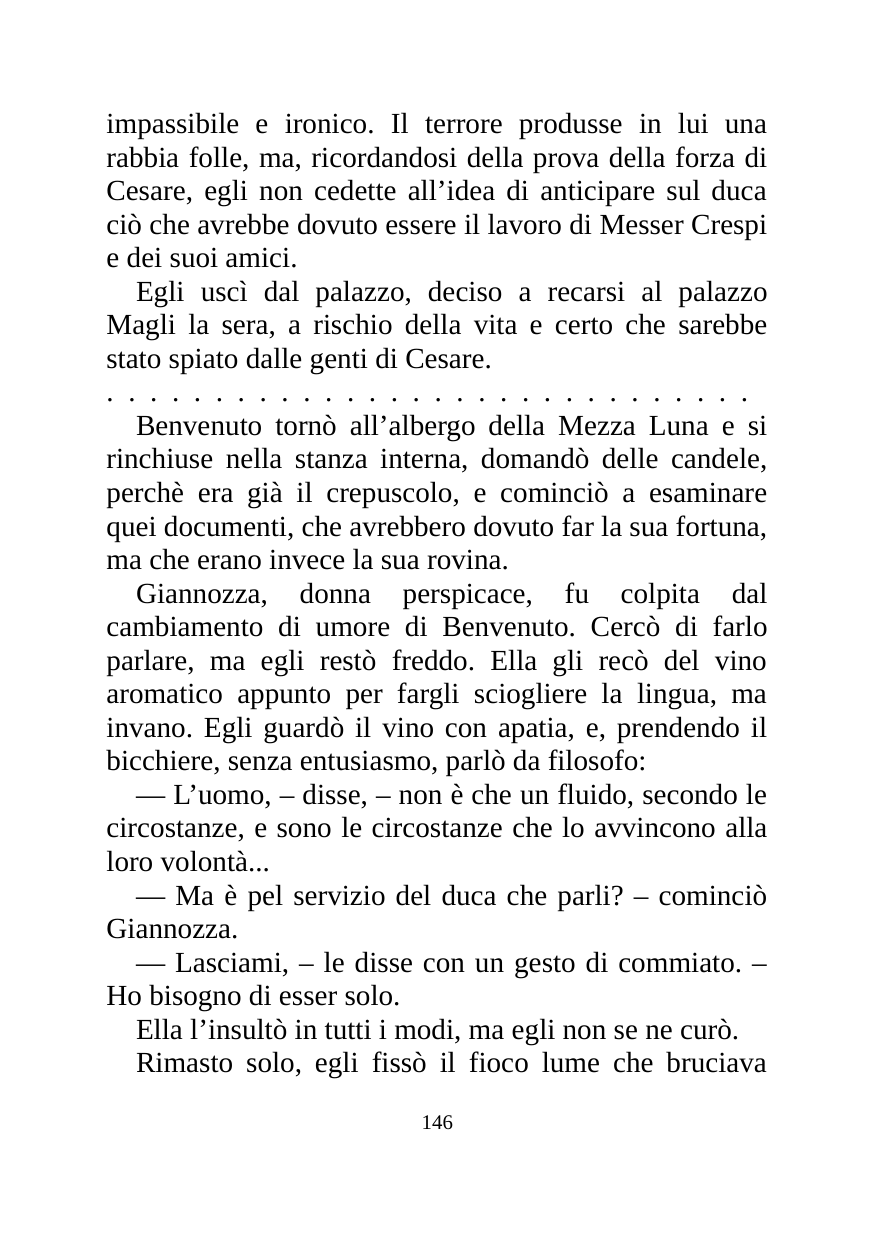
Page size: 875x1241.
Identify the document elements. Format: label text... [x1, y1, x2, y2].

text Giannozza, donna perspicace, fu colpita dal cambiamento di umore di Benvenuto. Cercò di farlo parlare, ma egli restò freddo. Ella gli recò del vino aromatico appunto per fargli sciogliere la lingua, ma invano. Egli guardò il vino con apatia, e, prendendo il bicchiere, senza entusiasmo, parlò da filosofo: [106, 576, 768, 777]
text impassibile e ironico. Il terrore produsse in lui una rabbia folle, ma, ricordandosi della prova della forza di Cesare, egli non cedette all’idea di anticipare sul duca ciò che avrebbe dovuto essere il lavoro di Messer Crespi e dei suoi amici. [106, 106, 768, 274]
text Rimasto solo, egli fissò il fioco lume che bruciava [106, 1045, 768, 1079]
text . . . . . . . . . . . . . . . . . . . . . . . . . . . . . . [106, 374, 768, 408]
text Egli uscì dal palazzo, deciso a recarsi al palazzo Magli la sera, a rischio della vita e certo che sarebbe stato spiato dalle genti di Cesare. [106, 274, 768, 374]
text — Lasciami, – le disse con un gesto di commiato. – Ho bisogno di esser solo. [106, 945, 768, 1012]
text Benvenuto tornò all’albergo della Mezza Luna e si rinchiuse nella stanza interna, domandò delle candele, perchè era già il crepuscolo, e cominciò a esaminare quei documenti, che avrebbero dovuto far la sua fortuna, ma che erano invece la sua rovina. [106, 408, 768, 576]
text — Ma è pel servizio del duca che parli? – cominciò Giannozza. [106, 878, 768, 945]
text Ella l’insultò in tutti i modi, ma egli non se ne curò. [106, 1012, 768, 1045]
text — L’uomo, – disse, – non è che un fluido, secondo le circostanze, e sono le circostanze che lo avvincono alla loro volontà... [106, 777, 768, 878]
